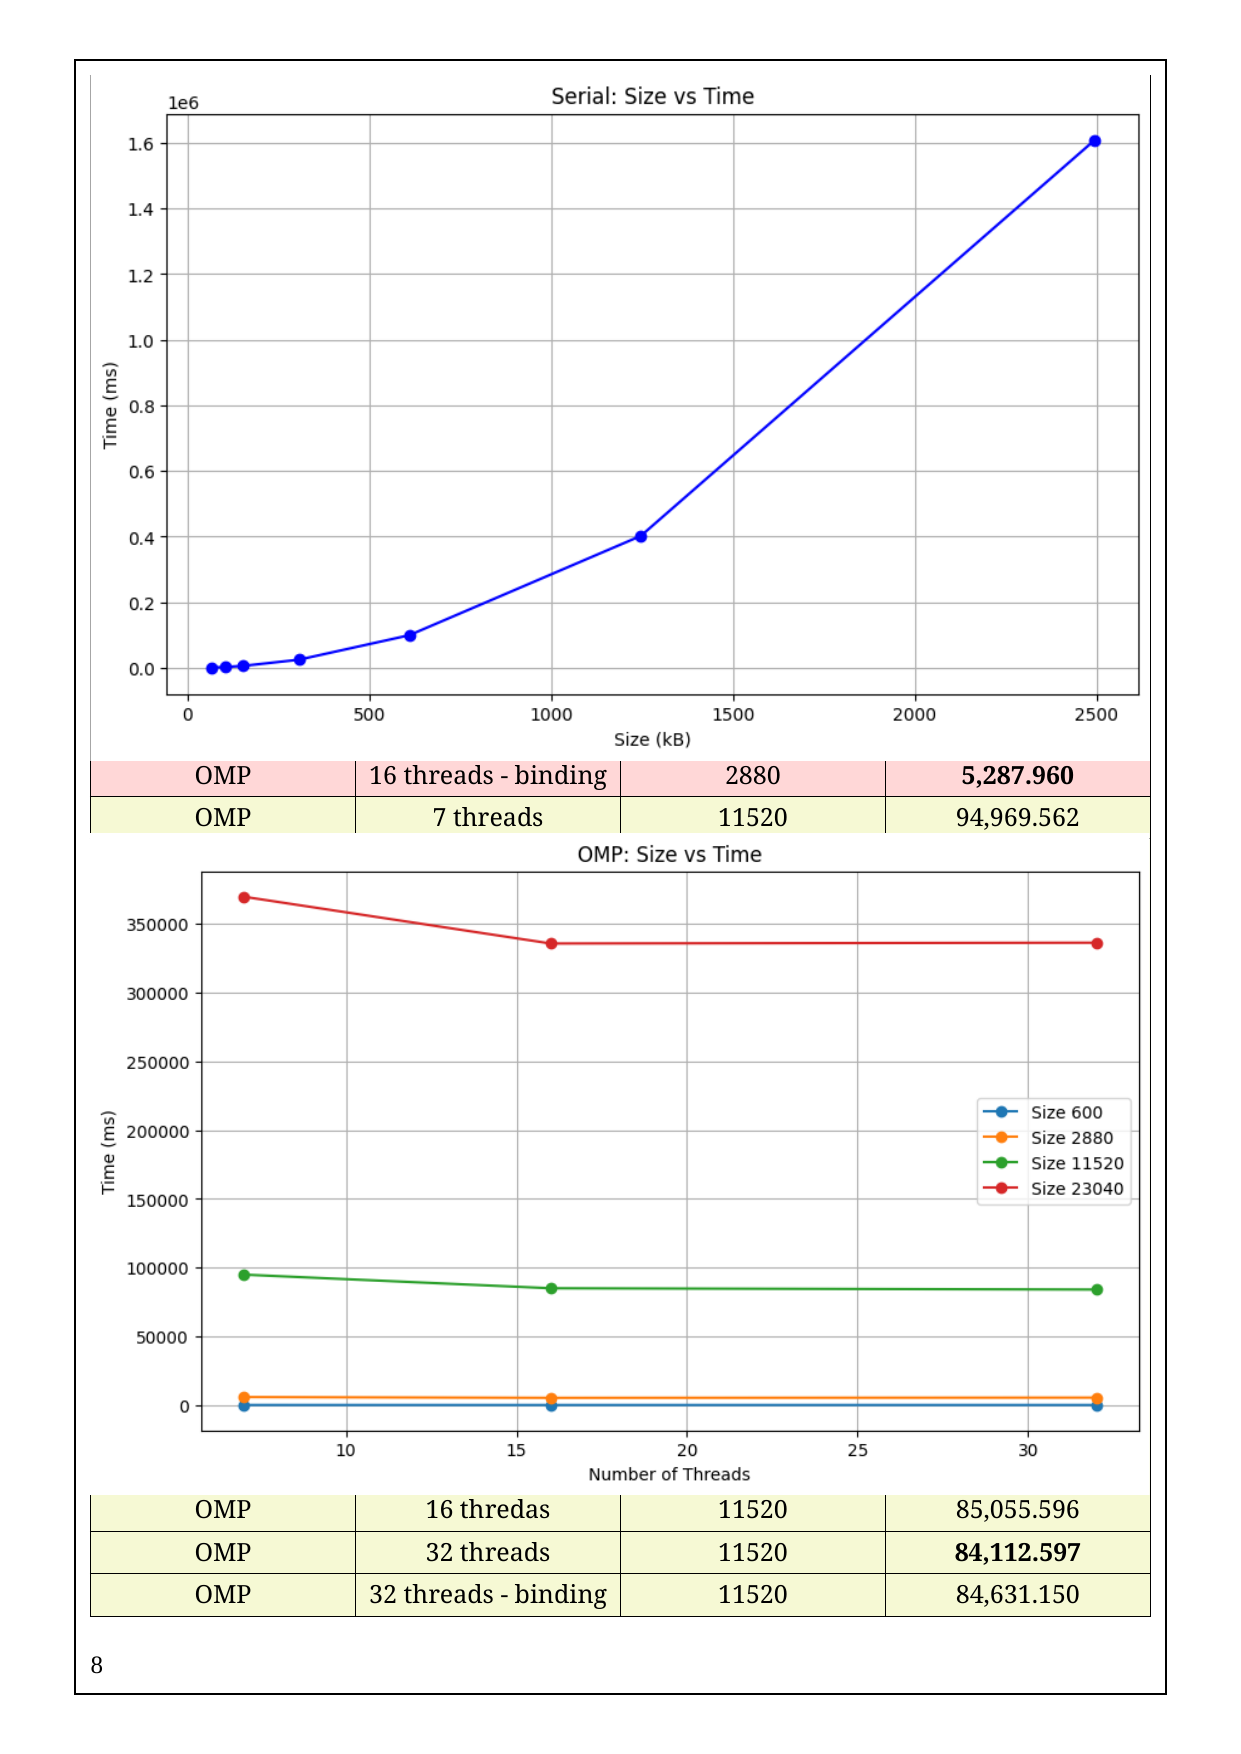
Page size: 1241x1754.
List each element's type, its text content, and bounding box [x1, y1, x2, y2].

table_cell 16 thredas [356, 1495, 620, 1531]
table_cell OMP [91, 761, 355, 796]
picture [90, 75, 1150, 761]
table_cell 84,631.150 [886, 1574, 1150, 1616]
table_cell OMP [91, 1532, 355, 1573]
table_cell 32 threads [356, 1532, 620, 1573]
table_cell OMP [91, 797, 355, 833]
table_cell 85,055.596 [886, 1495, 1150, 1531]
table_cell 11520 [621, 1532, 885, 1573]
table_cell 11520 [621, 1574, 885, 1616]
table_cell 2880 [621, 761, 885, 796]
table_cell 32 threads - binding [356, 1574, 620, 1616]
table_cell 84,112.597 [886, 1532, 1150, 1573]
table_cell OMP [91, 1495, 355, 1531]
table_cell 7 threads [356, 797, 620, 833]
table_cell 11520 [621, 1495, 885, 1531]
table_cell OMP [91, 1574, 355, 1616]
table_cell 5,287.960 [886, 761, 1150, 796]
table_cell 16 threads - binding [356, 761, 620, 796]
picture [90, 833, 1150, 1495]
table_cell 11520 [621, 797, 885, 833]
table_cell 94,969.562 [886, 797, 1150, 833]
